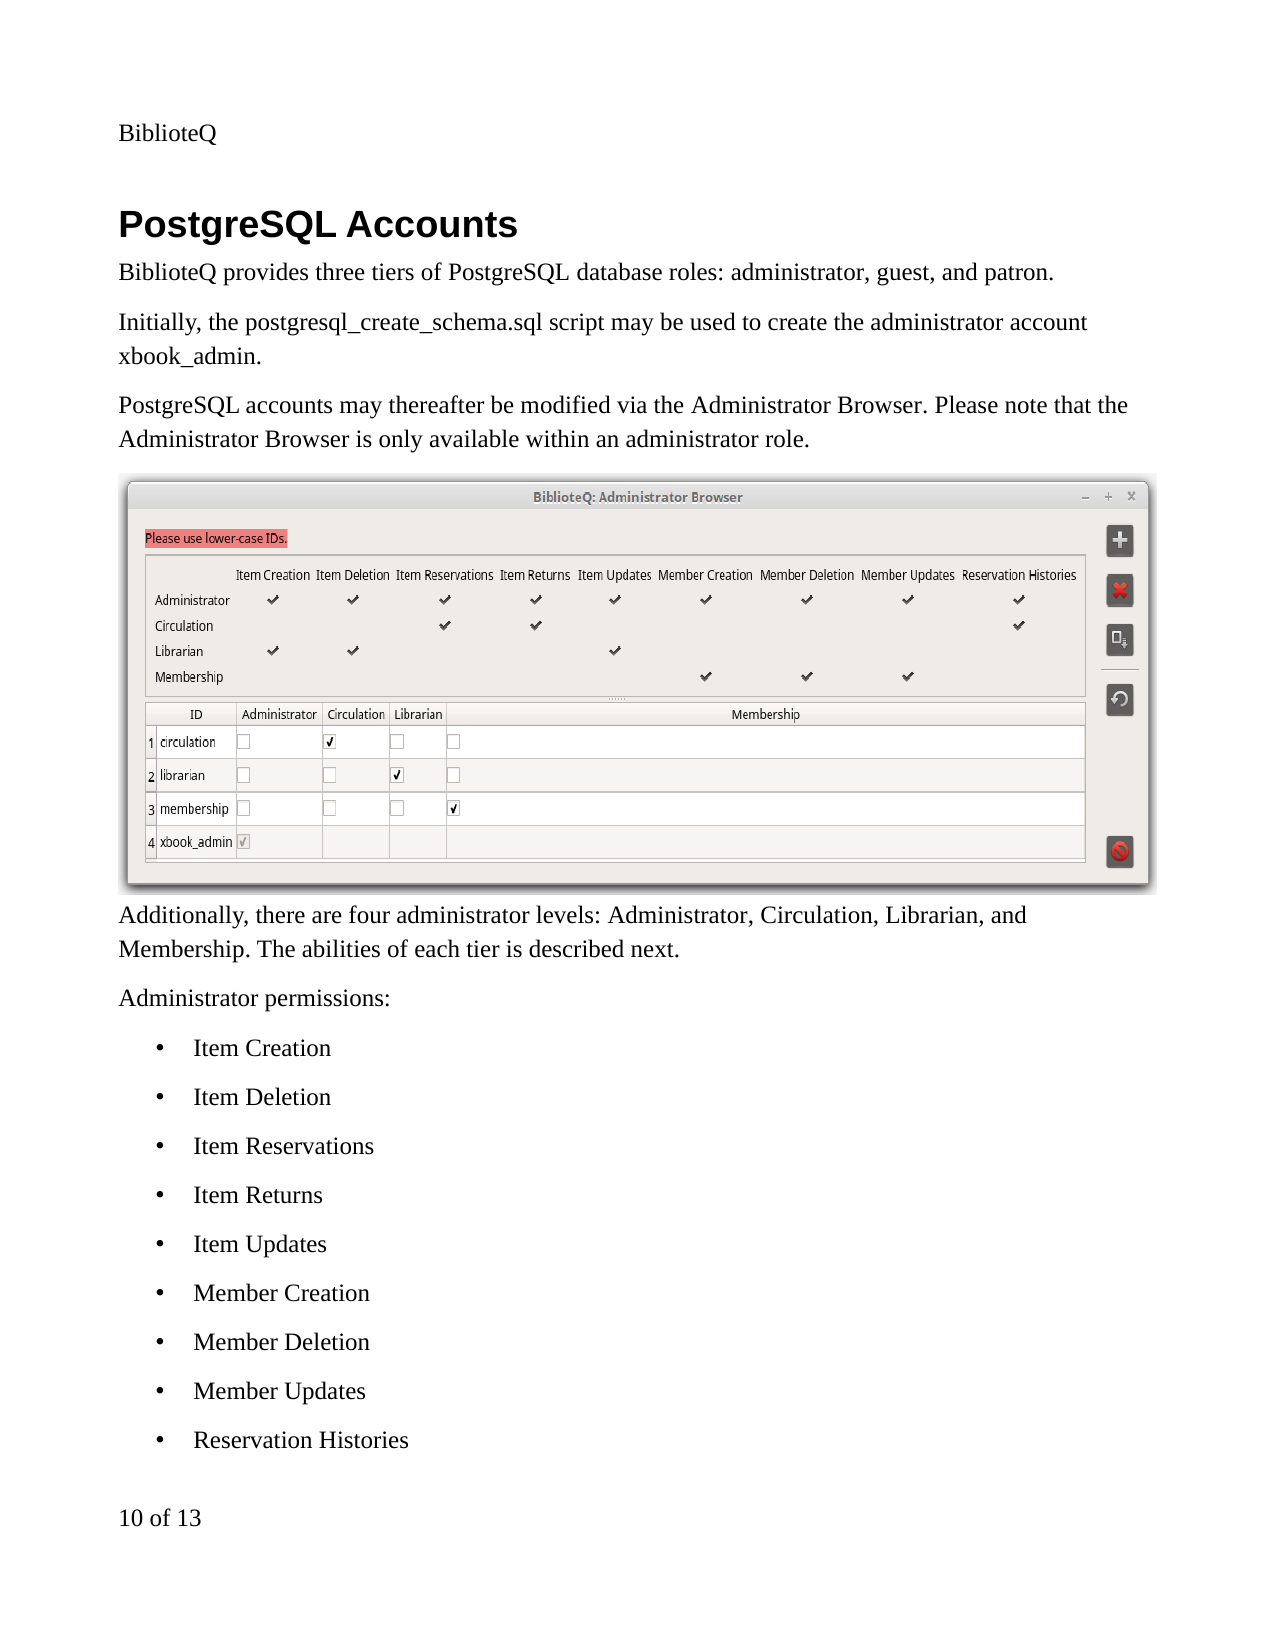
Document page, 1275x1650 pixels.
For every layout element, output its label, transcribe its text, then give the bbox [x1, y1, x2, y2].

subtitle PostgreSQL Accounts [118, 201, 1157, 245]
list Item Reservations [156, 1131, 1157, 1159]
text PostgreSQL accounts may thereafter be modified via the Administrator Browser. Please note that the Administrator Browser is only available within an administrator role. [118, 390, 1157, 453]
list Member Deletion [156, 1327, 1157, 1356]
text Administrator permissions: [118, 983, 1157, 1012]
list Item Deletion [156, 1082, 1157, 1110]
text BiblioteQ provides three tiers of PostgreSQL database roles: administrator, guest, and patron. [118, 257, 1157, 286]
list Member Creation [156, 1278, 1157, 1307]
list Item Updates [156, 1229, 1157, 1258]
list Reservation Histories [156, 1425, 1157, 1454]
list Item Creation [156, 1033, 1157, 1061]
picture [118, 473, 1157, 895]
list Member Updates [156, 1376, 1157, 1405]
text Additionally, there are four administrator levels: Administrator, Circulation, Librarian, and Membership. The abilities of each tier is described next. [118, 895, 1157, 963]
list Item Returns [156, 1180, 1157, 1208]
text Initially, the postgresql_create_schema.sql script may be used to create the administrator account xbook_admin. [118, 307, 1157, 370]
